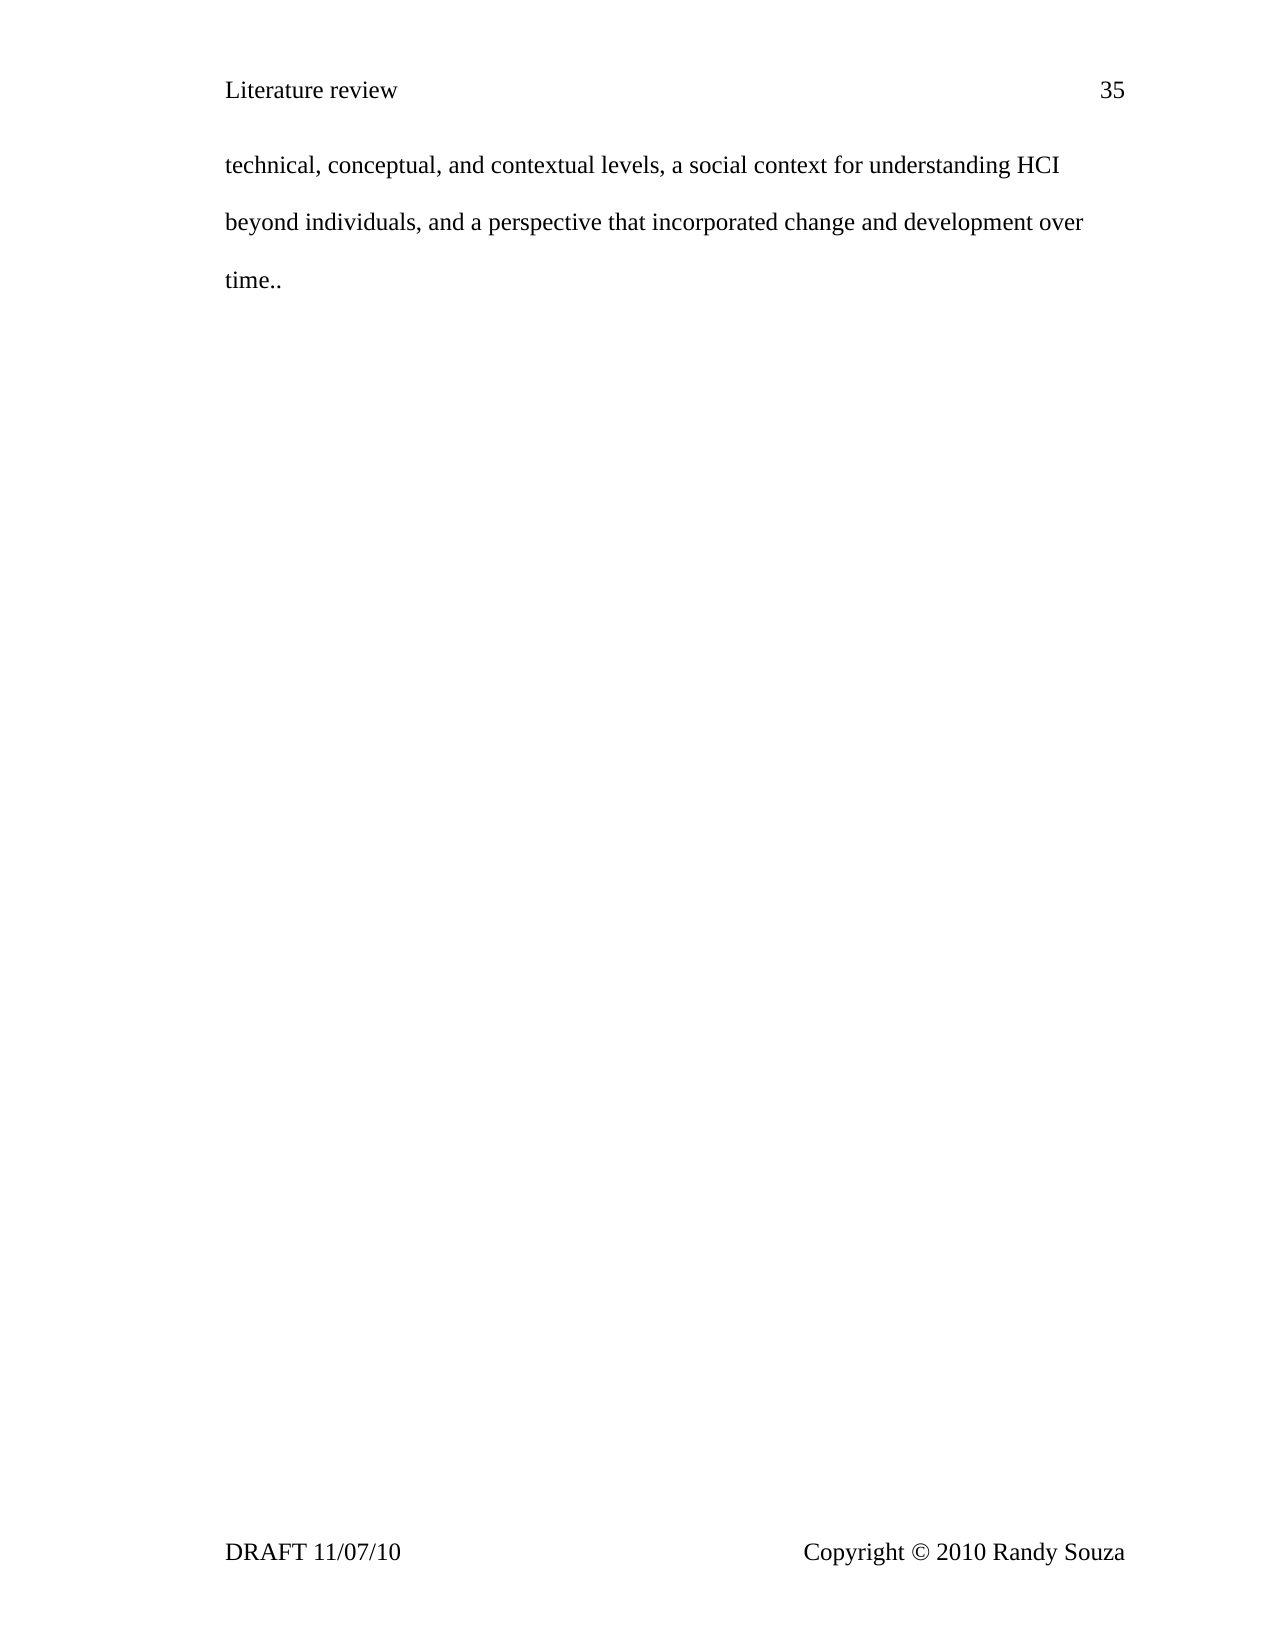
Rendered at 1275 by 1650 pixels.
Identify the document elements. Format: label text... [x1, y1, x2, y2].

text technical, conceptual, and contextual levels, a social context for understanding HCI beyond individuals, and a perspective that incorporated change and development over time.. [225, 150, 1125, 294]
